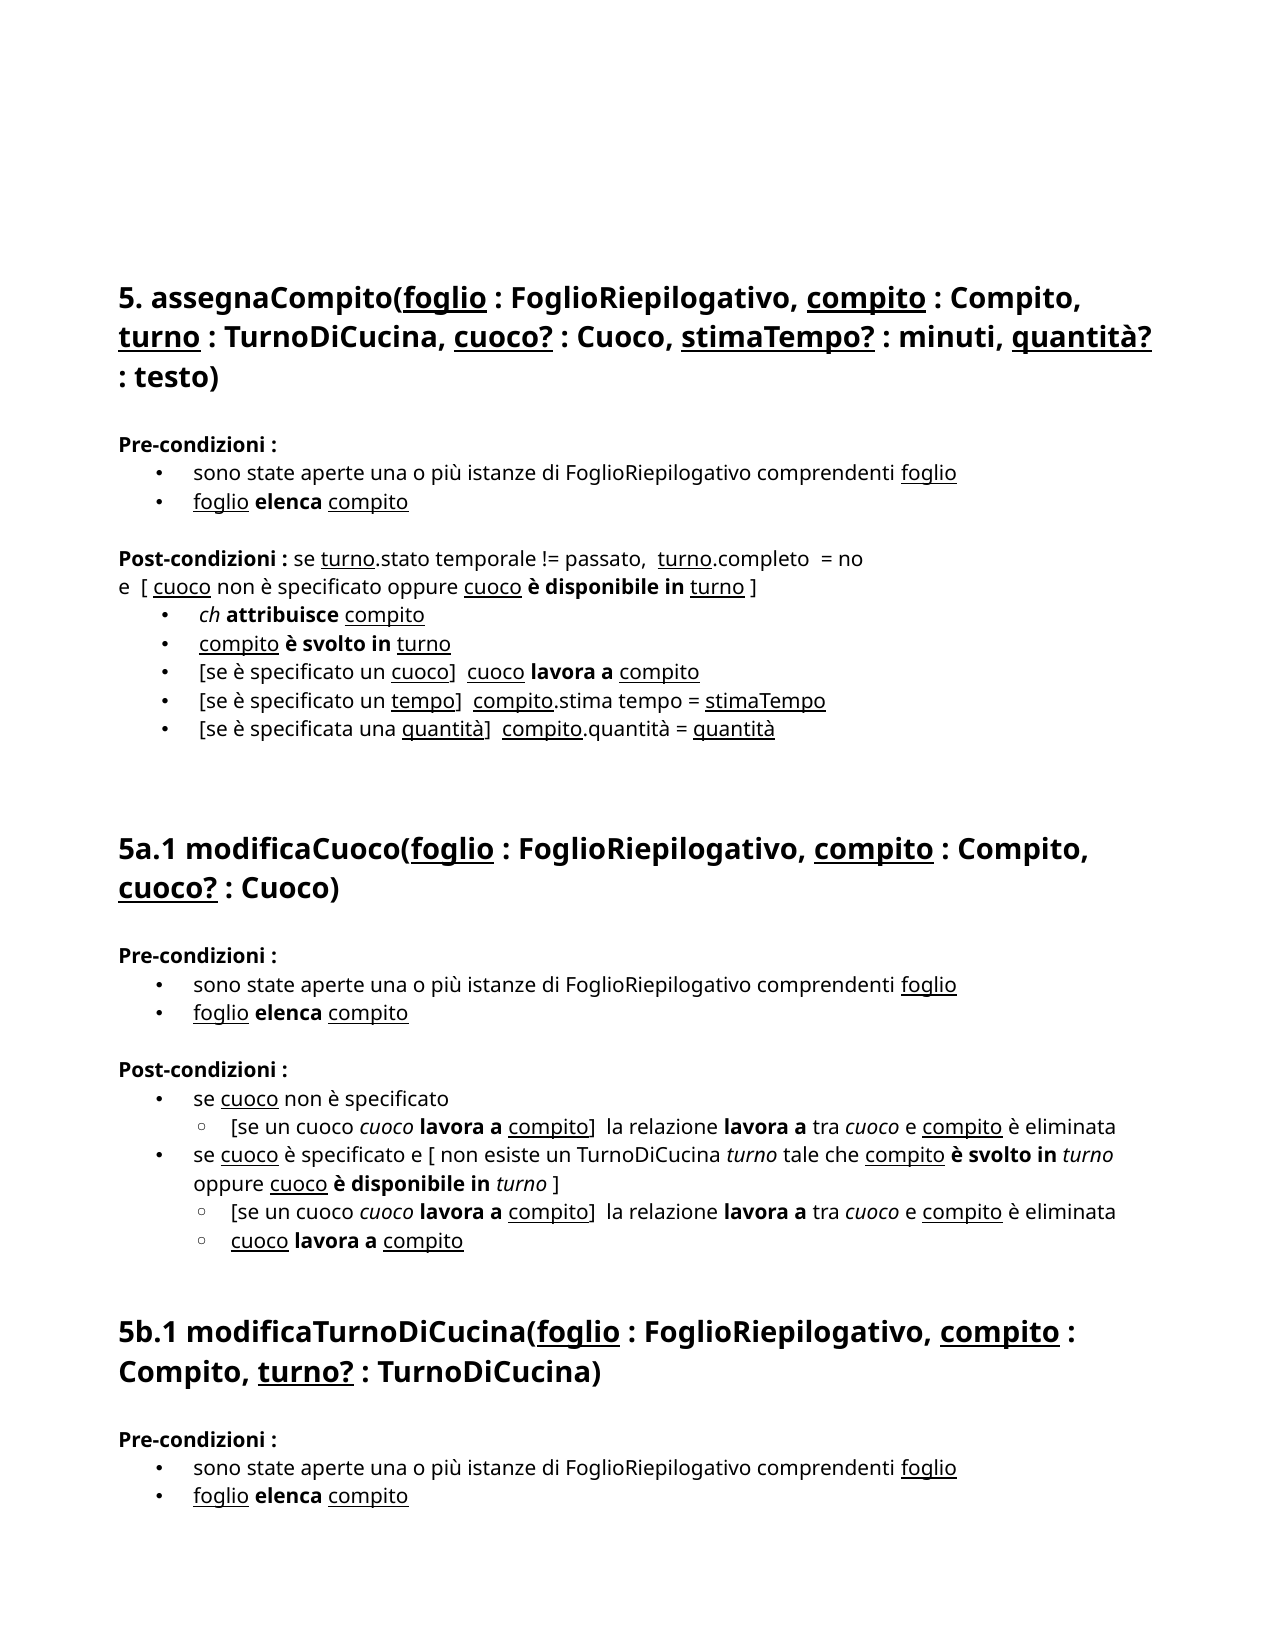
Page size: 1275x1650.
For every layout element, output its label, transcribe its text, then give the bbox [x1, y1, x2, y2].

list sono state aperte una o più istanze di FoglioRiepilogativo comprendenti foglio [156, 970, 1157, 998]
text Pre-condizioni : [118, 1425, 1157, 1453]
list [se è specificata una quantità] compito.quantità = quantità [161, 714, 1157, 743]
list se cuoco non è specificato [156, 1084, 1157, 1112]
list ch attribuisce compito [161, 601, 1157, 629]
text e [ cuoco non è specificato oppure cuoco è disponibile in turno ] [118, 572, 1157, 601]
list [se è specificato un cuoco] cuoco lavora a compito [161, 657, 1157, 686]
text Pre-condizioni : [118, 430, 1157, 458]
text Post-condizioni : [118, 1055, 1157, 1084]
list [se è specificato un tempo] compito.stima tempo = stimaTempo [161, 686, 1157, 714]
list cuoco lavora a compito [193, 1226, 1157, 1254]
list [se un cuoco cuoco lavora a compito] la relazione lavora a tra cuoco e compito è eliminata [193, 1197, 1157, 1226]
text 5a.1 modificaCuoco(foglio : FoglioRiepilogativo, compito : Compito, cuoco? : Cuoco) [118, 828, 1157, 907]
list se cuoco è specificato e [ non esiste un TurnoDiCucina turno tale che compito è svolto in turno oppure cuoco è disponibile in turno ] [156, 1141, 1157, 1197]
list foglio elenca compito [156, 1482, 1157, 1510]
list compito è svolto in turno [161, 629, 1157, 657]
list foglio elenca compito [156, 998, 1157, 1027]
list sono state aperte una o più istanze di FoglioRiepilogativo comprendenti foglio [156, 1453, 1157, 1482]
text Pre-condizioni : [118, 942, 1157, 970]
list foglio elenca compito [156, 487, 1157, 515]
text 5. assegnaCompito(foglio : FoglioRiepilogativo, compito : Compito, turno : TurnoDiCucina, cuoco? : Cuoco, stimaTempo? : minuti, quantità? : testo) [118, 277, 1157, 396]
text 5b.1 modificaTurnoDiCucina(foglio : FoglioRiepilogativo, compito : Compito, turno? : TurnoDiCucina) [118, 1311, 1157, 1391]
list sono state aperte una o più istanze di FoglioRiepilogativo comprendenti foglio [156, 458, 1157, 487]
text Post-condizioni : se turno.stato temporale != passato, turno.completo = no [118, 544, 1157, 572]
list [se un cuoco cuoco lavora a compito] la relazione lavora a tra cuoco e compito è eliminata [193, 1112, 1157, 1141]
